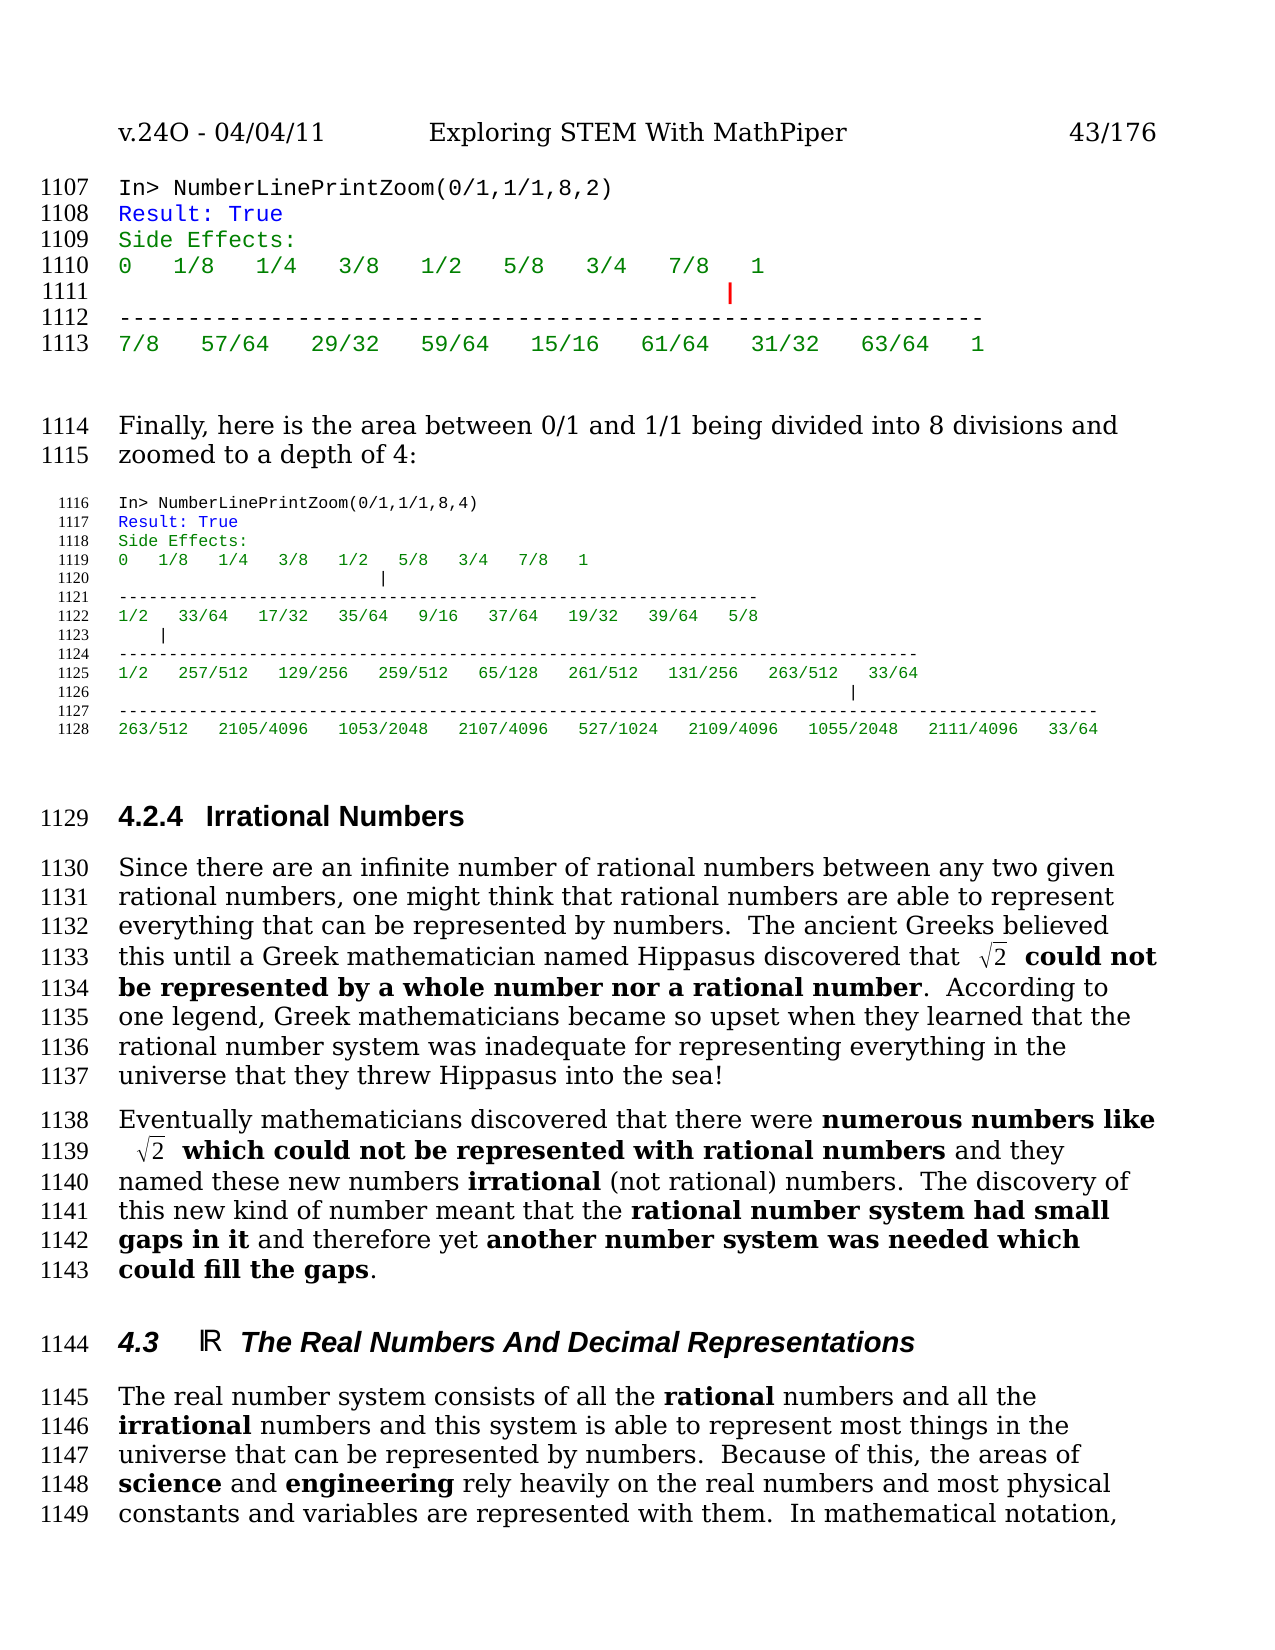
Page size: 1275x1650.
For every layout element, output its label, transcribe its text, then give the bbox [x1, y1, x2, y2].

text 7/8 57/64 29/32 59/64 15/16 61/64 31/32 63/64 1 [118, 332, 1157, 358]
text Result: True [118, 203, 1157, 229]
text 263/512 2105/4096 1053/2048 2107/4096 527/1024 2109/4096 1055/2048 2111/4096 33/64 [118, 721, 1157, 740]
text Eventually mathematicians discovered that there were numerous numbers likewhich could not be represented with rational numbers and they named these new numbers irrational (not rational) numbers. The discovery of this new kind of number meant that the rational number system had small gaps in it and therefore yet another number system was needed which could fill the gaps. [118, 1105, 1157, 1284]
subtitle Irrational Numbers [118, 799, 1157, 832]
text --------------------------------------------------------------- [118, 306, 1157, 332]
text ---------------------------------------------------------------- [118, 589, 1157, 608]
text In> NumberLinePrintZoom(0/1,1/1,8,2) [118, 177, 1157, 203]
text 0 1/8 1/4 3/8 1/2 5/8 3/4 7/8 1 [118, 254, 1157, 281]
text 0 1/8 1/4 3/8 1/2 5/8 3/4 7/8 1 [118, 551, 1157, 570]
text | [118, 627, 1157, 646]
text | [118, 281, 1157, 306]
text Finally, here is the area between 0/1 and 1/1 being divided into 8 divisions and zoomed to a depth of 4: [118, 411, 1157, 470]
text The real number system consists of all the rational numbers and all the irrational numbers and this system is able to represent most things in the universe that can be represented by numbers. Because of this, the areas of science and engineering rely heavily on the real numbers and most physical constants and variables are represented with them. In mathematical notation, [118, 1381, 1157, 1528]
text Since there are an infinite number of rational numbers between any two given rational numbers, one might think that rational numbers are able to represent everything that can be represented by numbers. The ancient Greeks believed this until a Greek mathematician named Hippasus discovered thatcould not be represented by a whole number nor a rational number. According to one legend, Greek mathematicians became so upset when they learned that the rational number system was inadequate for representing everything in the universe that they threw Hippasus into the sea! [118, 853, 1157, 1090]
text Side Effects: [118, 532, 1157, 551]
text Result: True [118, 513, 1157, 532]
text | [118, 570, 1157, 589]
text 1/2 33/64 17/32 35/64 9/16 37/64 19/32 39/64 5/8 [118, 608, 1157, 627]
text -------------------------------------------------------------------------------- [118, 646, 1157, 664]
text 1/2 257/512 129/256 259/512 65/128 261/512 131/256 263/512 33/64 [118, 664, 1157, 683]
subtitle The Real Numbers And Decimal Representations [118, 1323, 1157, 1361]
text -------------------------------------------------------------------------------------------------- [118, 702, 1157, 721]
text | [118, 683, 1157, 702]
text Side Effects: [118, 229, 1157, 254]
text In> NumberLinePrintZoom(0/1,1/1,8,4) [118, 495, 1157, 513]
